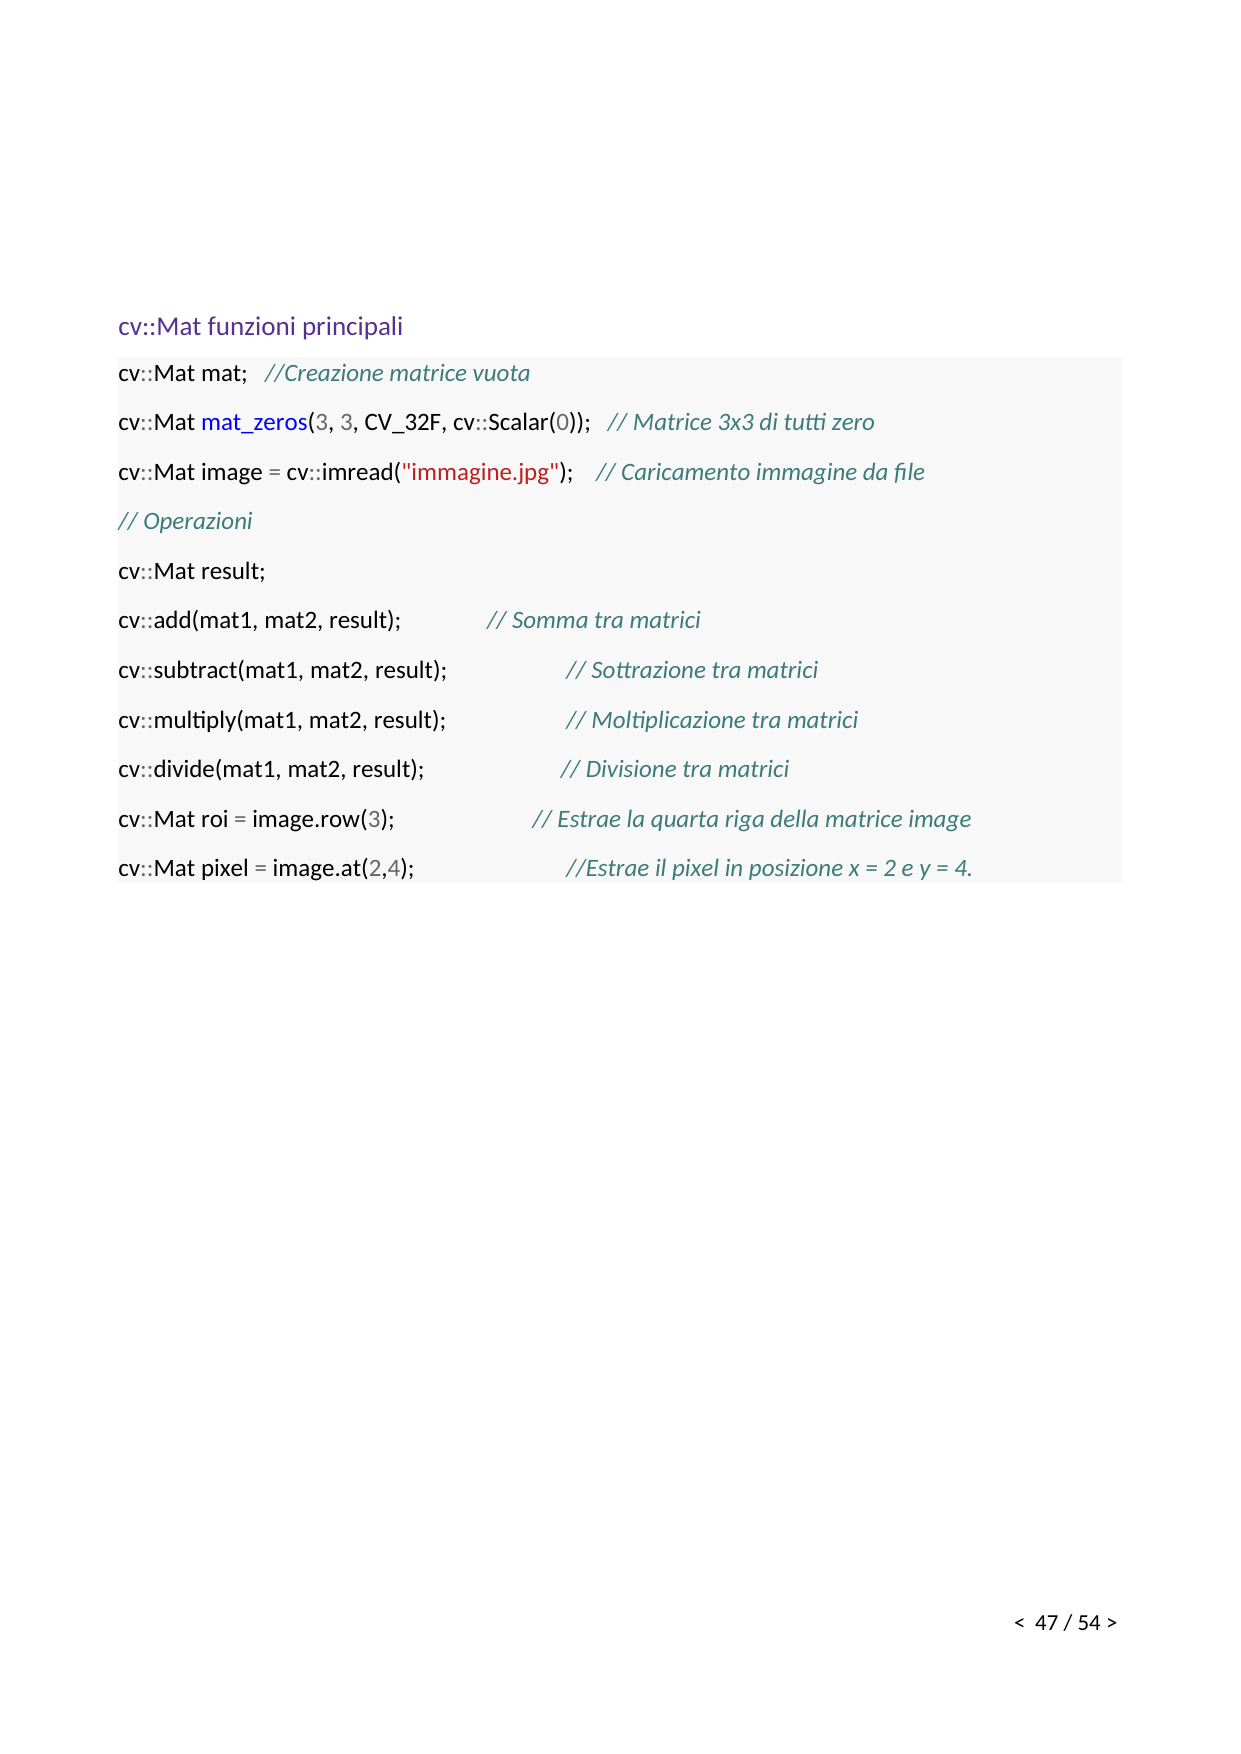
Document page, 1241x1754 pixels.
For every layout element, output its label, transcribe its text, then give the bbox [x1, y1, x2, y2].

subtitle cv::Mat funzioni principali [118, 309, 1122, 342]
text cv::Mat result; [118, 555, 1122, 586]
text cv::divide(mat1, mat2, result); // Divisione tra matrici [118, 753, 1122, 784]
text cv::Mat roi = image.row(3); // Estrae la quarta riga della matrice image [118, 803, 1122, 833]
text cv::Mat mat_zeros(3, 3, CV_32F, cv::Scalar(0)); // Matrice 3x3 di tutti zero [118, 406, 1122, 437]
text cv::multiply(mat1, mat2, result); // Moltiplicazione tra matrici [118, 704, 1122, 734]
text cv::add(mat1, mat2, result); // Somma tra matrici [118, 604, 1122, 635]
text cv::Mat pixel = image.at(2,4); //Estrae il pixel in posizione x = 2 e y = 4. [118, 852, 1122, 883]
text cv::Mat mat; //Creazione matrice vuota [118, 357, 1122, 387]
text cv::subtract(mat1, mat2, result); // Sottrazione tra matrici [118, 654, 1122, 685]
text cv::Mat image = cv::imread("immagine.jpg"); // Caricamento immagine da file [118, 456, 1122, 486]
text // Operazioni [118, 505, 1122, 536]
